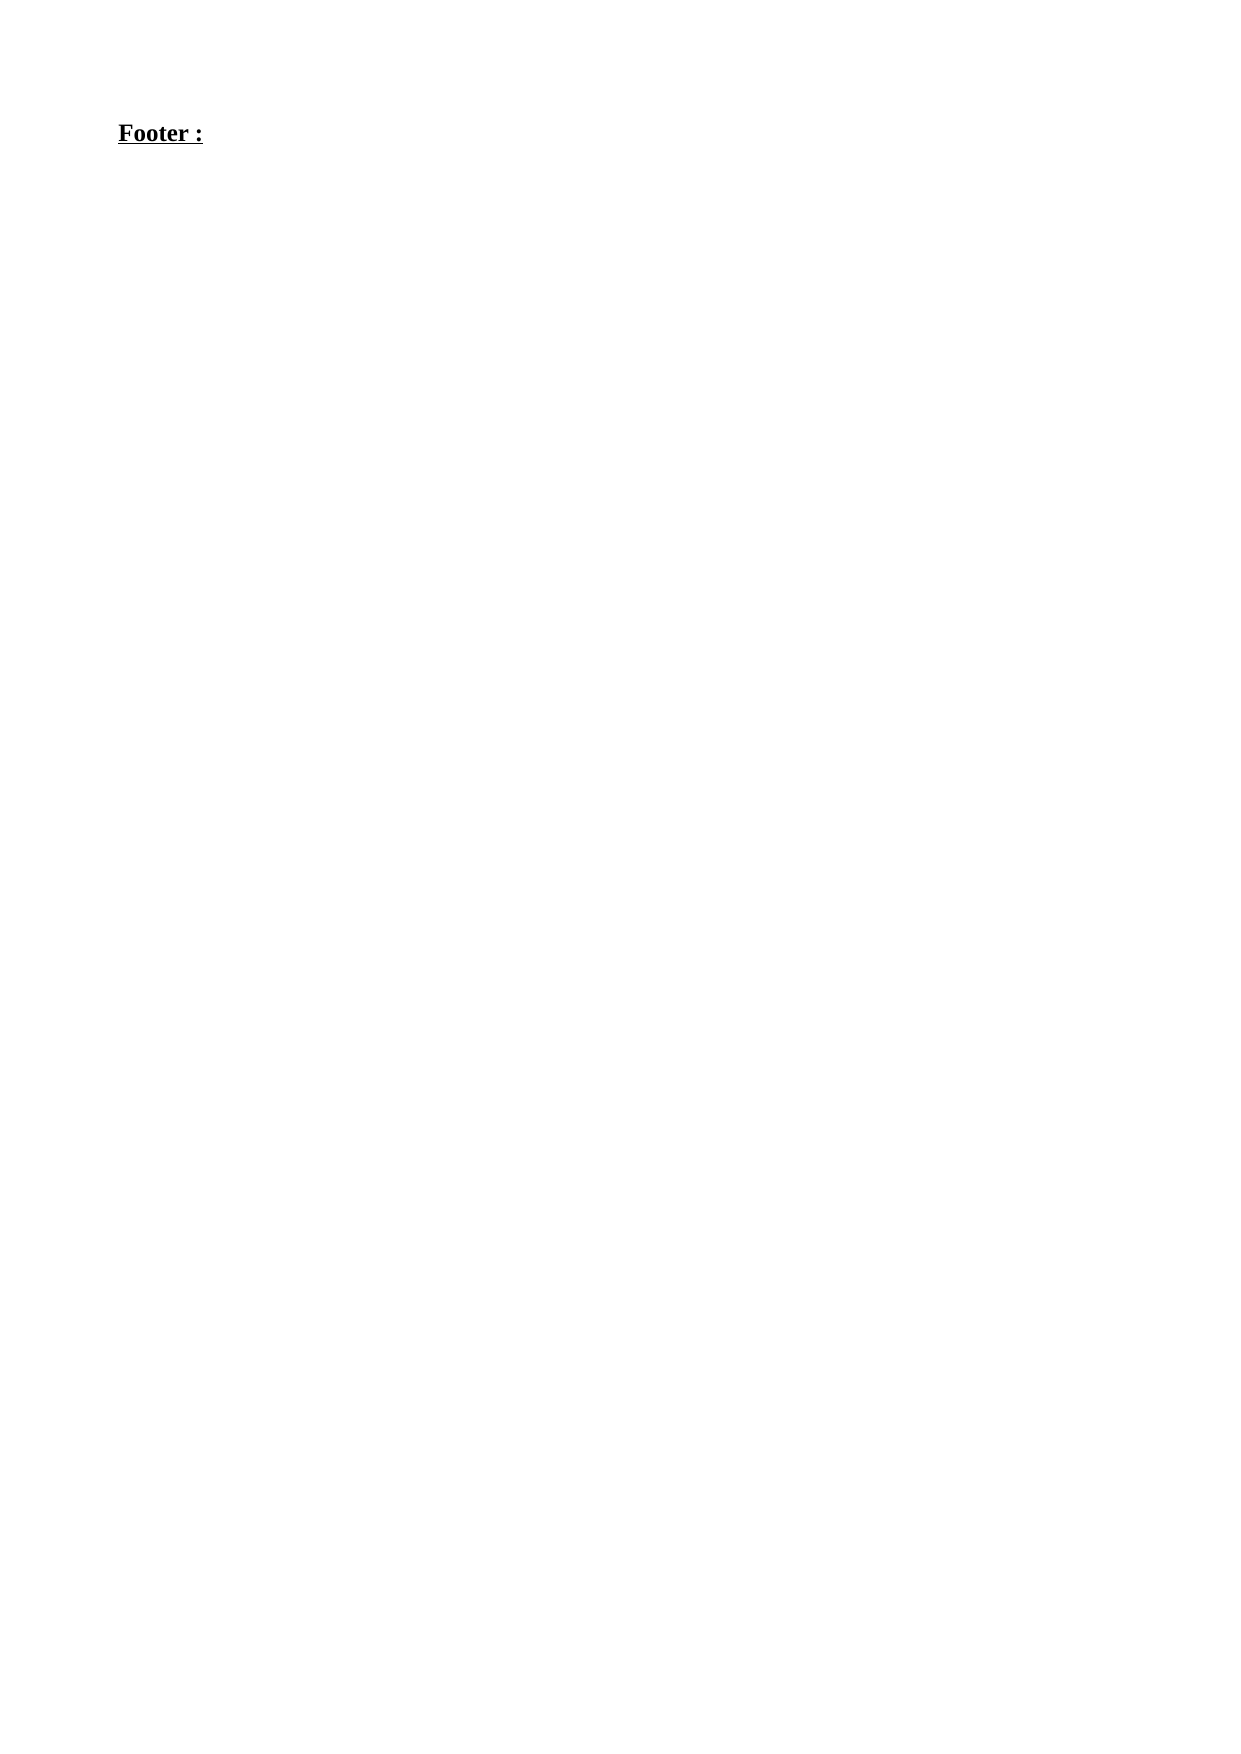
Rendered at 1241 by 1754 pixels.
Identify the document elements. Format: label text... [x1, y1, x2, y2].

text Footer : [118, 118, 1122, 147]
